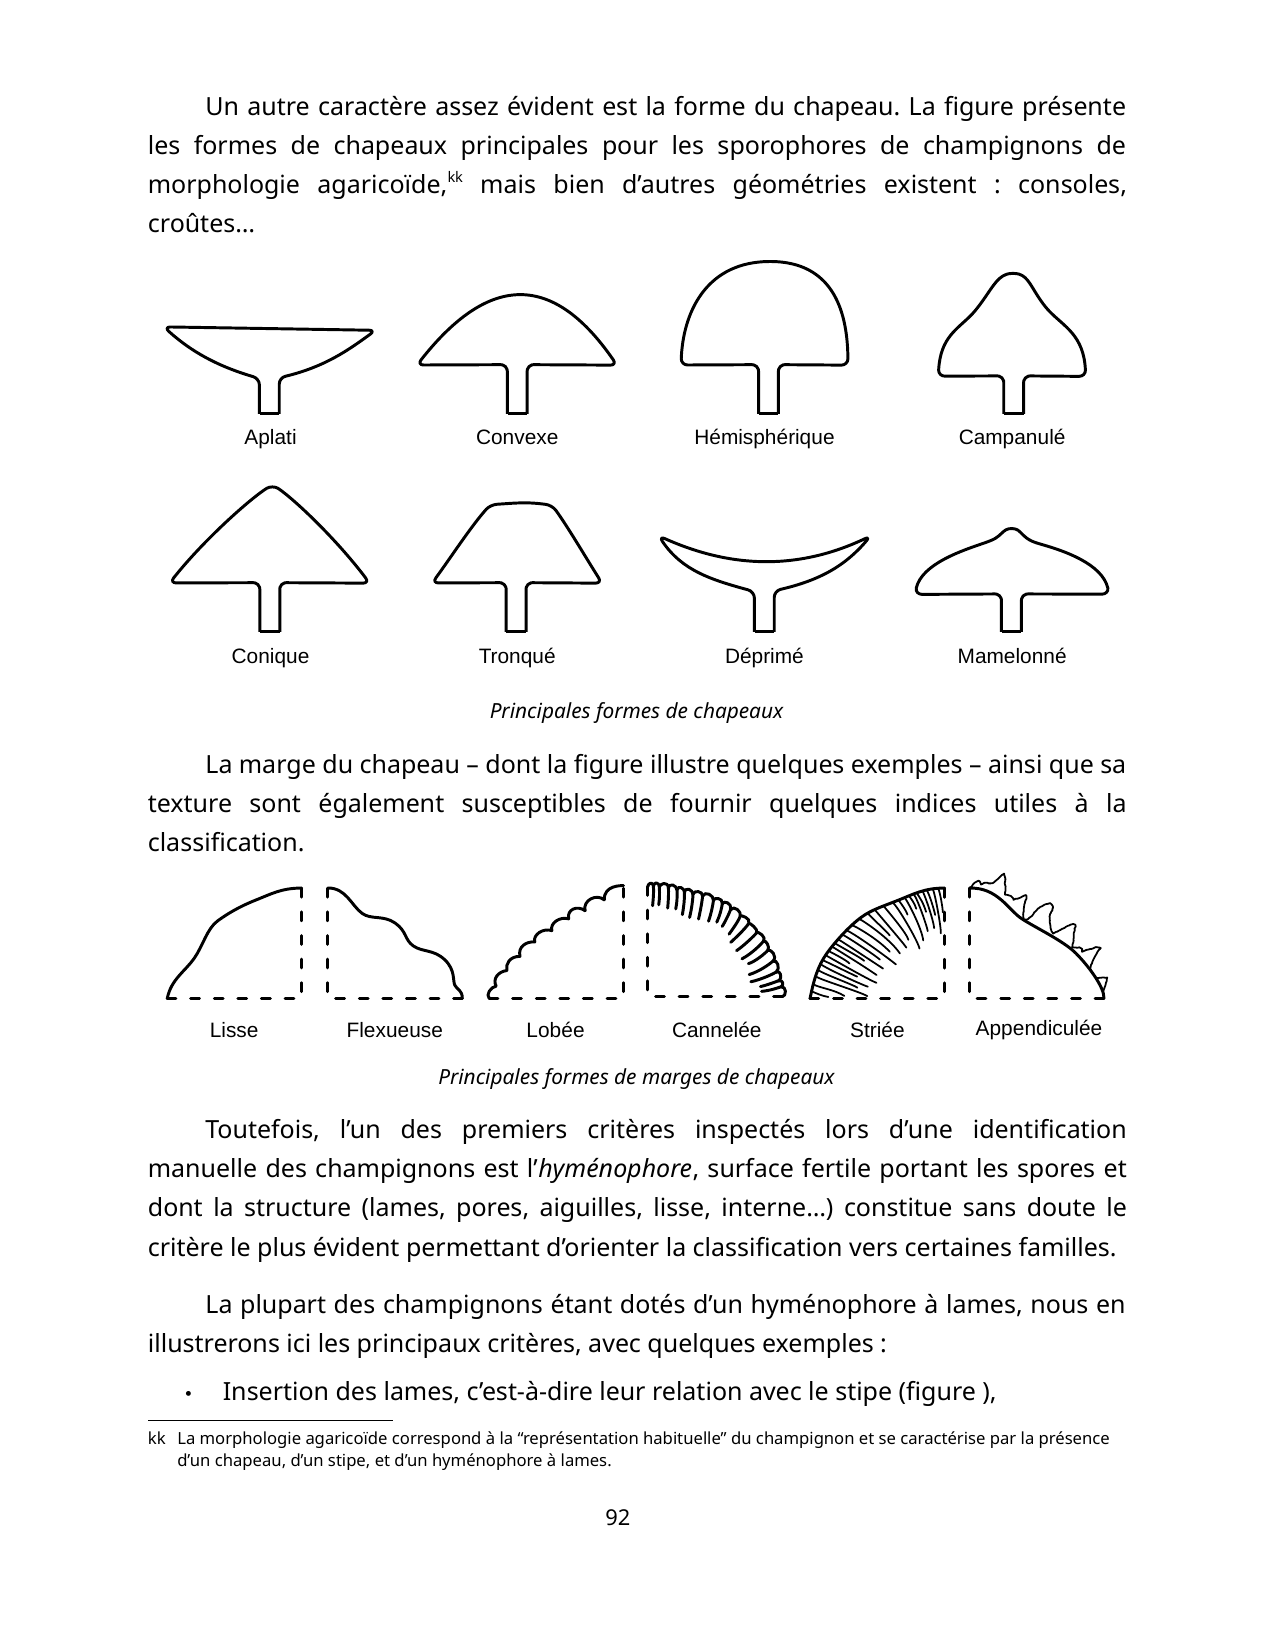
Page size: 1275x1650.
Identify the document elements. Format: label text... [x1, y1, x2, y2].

text Un autre caractère assez évident est la forme du chapeau. La figure présente les formes de chapeaux principales pour les sporophores de champignons de morphologie agaricoïde, mais bien d’autres géométries existent : consoles, croûtes… [148, 88, 1127, 240]
text Principales formes de chapeaux [148, 696, 1127, 725]
text Toutefois, l’un des premiers critères inspectés lors d’une identification manuelle des champignons est l’hyménophore, surface fertile portant les spores et dont la structure (lames, pores, aiguilles, lisse, interne…) constitue sans doute le critère le plus évident permettant d’orienter la classification vers certaines familles. [148, 1112, 1127, 1263]
text Principales formes de marges de chapeaux [148, 1062, 1127, 1090]
text La plupart des champignons étant dotés d’un hyménophore à lames, nous en illustrerons ici les principaux critères, avec quelques exemples : [148, 1286, 1127, 1359]
text La morphologie agaricoïde correspond à la “représentation habituelle” du champignon et se caractérise par la présence d’un chapeau, d’un stipe, et d’un hyménophore à lames. [148, 1426, 1127, 1472]
list Insertion des lames, c’est-à-dire leur relation avec le stipe (figure ), [185, 1373, 1127, 1408]
text La marge du chapeau – dont la figure illustre quelques exemples – ainsi que sa texture sont également susceptibles de fournir quelques indices utiles à la classification. [148, 746, 1127, 859]
